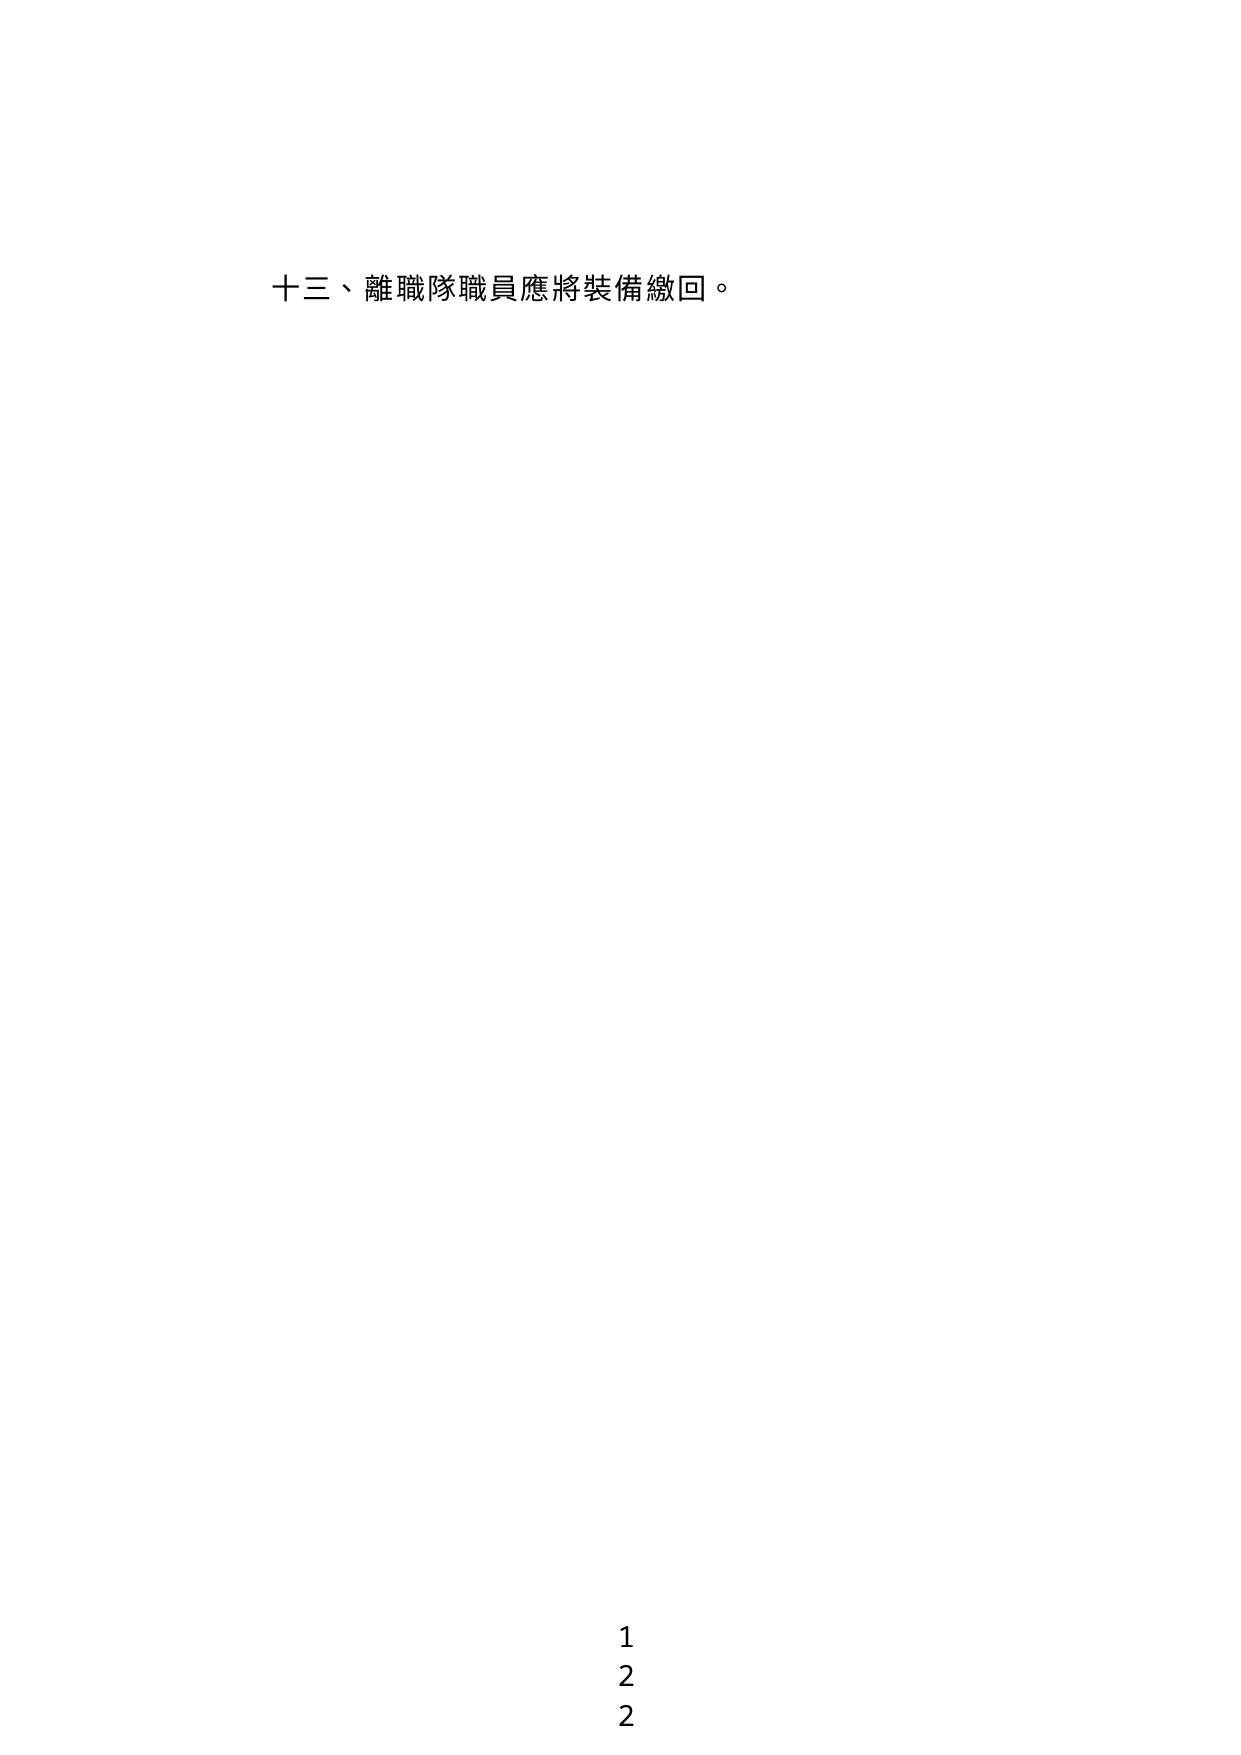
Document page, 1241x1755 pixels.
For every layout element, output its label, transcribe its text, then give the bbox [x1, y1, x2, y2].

text 十三、離職隊職員應將裝備繳回。 [261, 245, 1124, 308]
